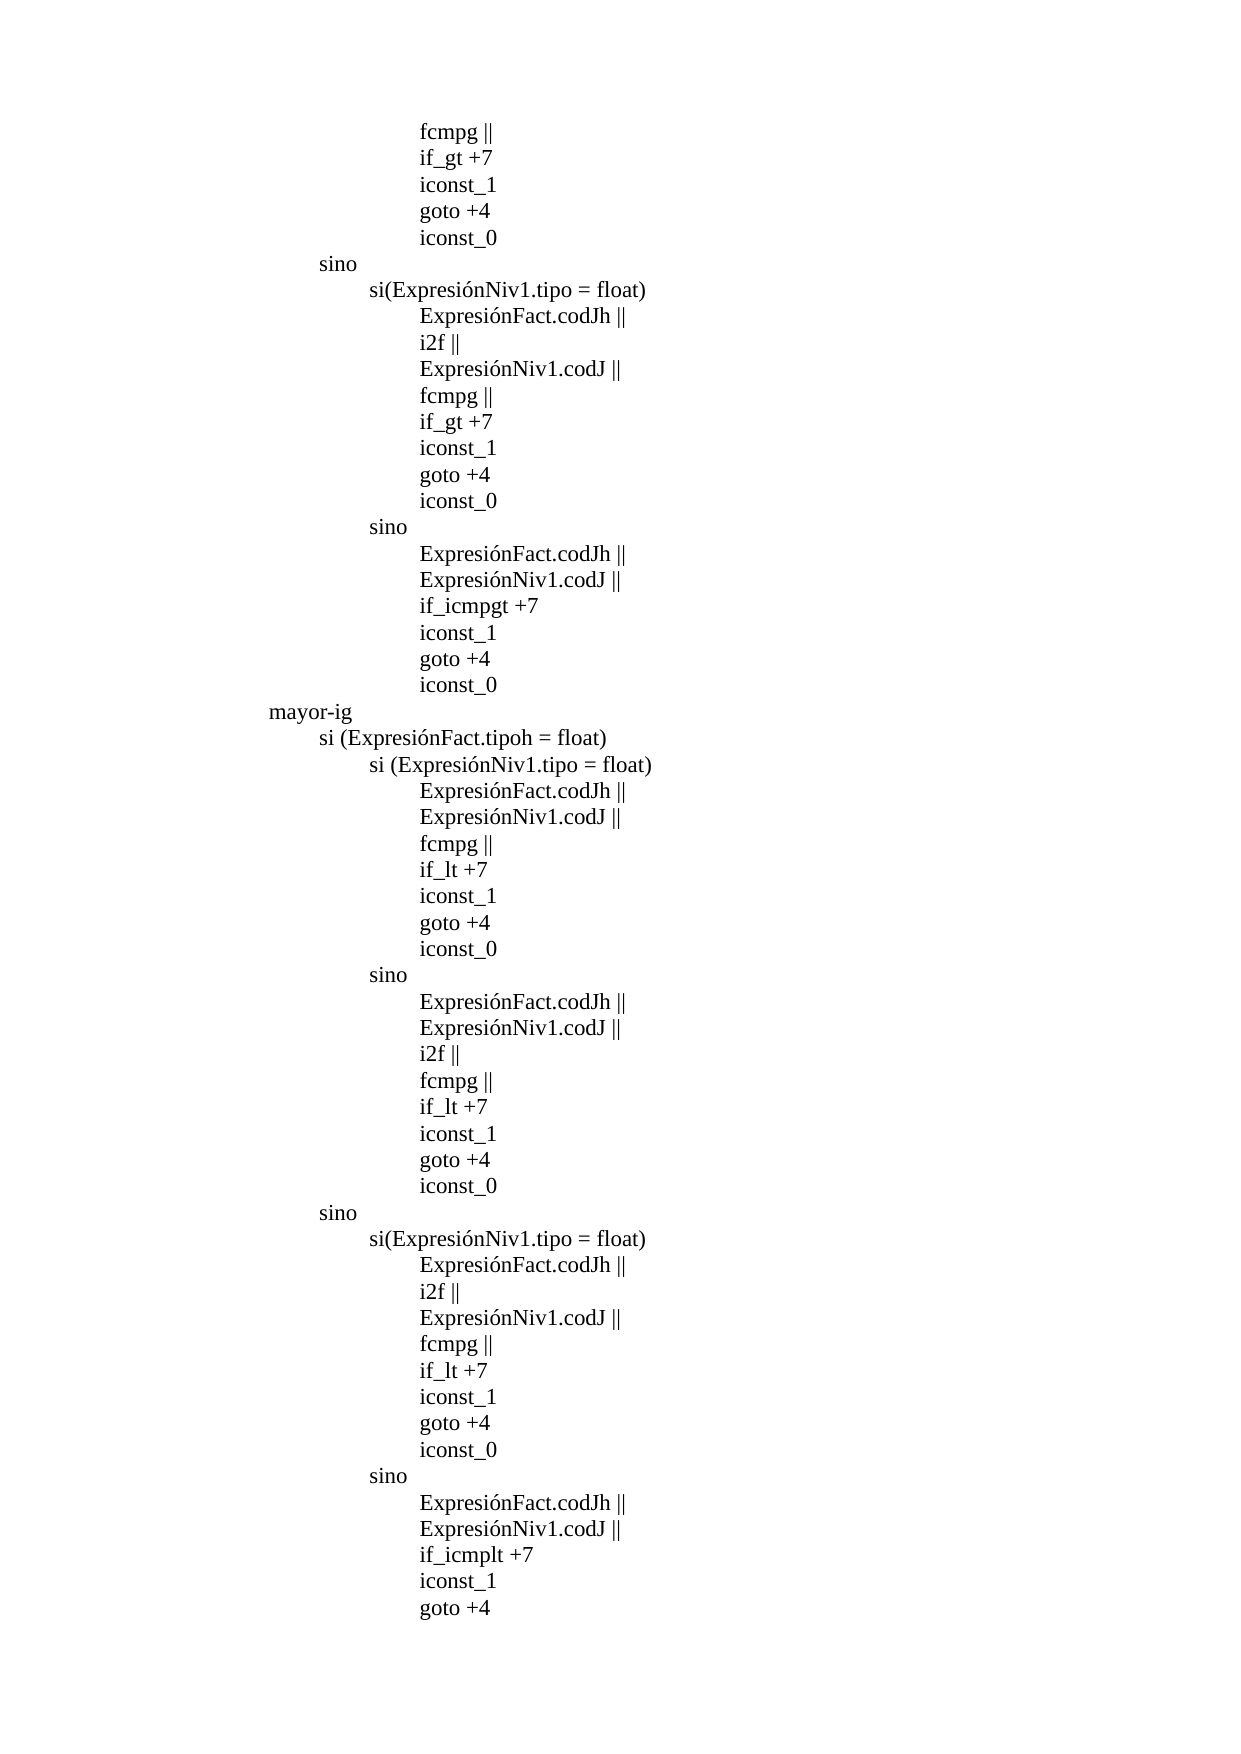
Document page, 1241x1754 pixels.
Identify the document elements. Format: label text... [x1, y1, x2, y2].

text iconst_1 [118, 434, 1122, 461]
text if_gt +7 [118, 144, 1122, 171]
text mayor-ig [118, 698, 1122, 724]
text ExpresiónNiv1.codJ || [118, 803, 1122, 830]
text sino [118, 250, 1122, 276]
text ExpresiónFact.codJh || [118, 988, 1122, 1014]
text fcmpg || [118, 118, 1122, 144]
text ExpresiónNiv1.codJ || [118, 1014, 1122, 1041]
text fcmpg || [118, 1067, 1122, 1093]
text i2f || [118, 1278, 1122, 1304]
text iconst_0 [118, 487, 1122, 513]
text si (ExpresiónNiv1.tipo = float) [118, 751, 1122, 777]
text fcmpg || [118, 830, 1122, 856]
text if_lt +7 [118, 1357, 1122, 1383]
text iconst_0 [118, 1172, 1122, 1199]
text goto +4 [118, 1146, 1122, 1172]
text iconst_0 [118, 1436, 1122, 1462]
text if_icmpgt +7 [118, 592, 1122, 619]
text iconst_1 [118, 1383, 1122, 1409]
text sino [118, 961, 1122, 988]
text iconst_1 [118, 1568, 1122, 1594]
text fcmpg || [118, 382, 1122, 408]
text ExpresiónFact.codJh || [118, 1251, 1122, 1278]
text goto +4 [118, 645, 1122, 672]
text sino [118, 1199, 1122, 1225]
text i2f || [118, 1041, 1122, 1067]
text if_lt +7 [118, 856, 1122, 882]
text iconst_0 [118, 935, 1122, 961]
text iconst_0 [118, 223, 1122, 250]
text iconst_1 [118, 882, 1122, 909]
text ExpresiónNiv1.codJ || [118, 566, 1122, 592]
text goto +4 [118, 197, 1122, 223]
text goto +4 [118, 1594, 1122, 1620]
text ExpresiónFact.codJh || [118, 303, 1122, 329]
text sino [118, 1462, 1122, 1488]
text ExpresiónNiv1.codJ || [118, 1515, 1122, 1541]
text iconst_1 [118, 171, 1122, 197]
text ExpresiónNiv1.codJ || [118, 1304, 1122, 1330]
text si (ExpresiónFact.tipoh = float) [118, 724, 1122, 751]
text ExpresiónFact.codJh || [118, 540, 1122, 566]
text iconst_0 [118, 672, 1122, 698]
text ExpresiónFact.codJh || [118, 777, 1122, 803]
text ExpresiónNiv1.codJ || [118, 355, 1122, 382]
text goto +4 [118, 461, 1122, 487]
text goto +4 [118, 909, 1122, 935]
text sino [118, 513, 1122, 540]
text iconst_1 [118, 1119, 1122, 1146]
text iconst_1 [118, 619, 1122, 645]
text si(ExpresiónNiv1.tipo = float) [118, 276, 1122, 303]
text if_gt +7 [118, 408, 1122, 434]
text ExpresiónFact.codJh || [118, 1488, 1122, 1515]
text if_icmplt +7 [118, 1541, 1122, 1568]
text if_lt +7 [118, 1093, 1122, 1119]
text si(ExpresiónNiv1.tipo = float) [118, 1225, 1122, 1251]
text fcmpg || [118, 1330, 1122, 1357]
text i2f || [118, 329, 1122, 355]
text goto +4 [118, 1409, 1122, 1436]
